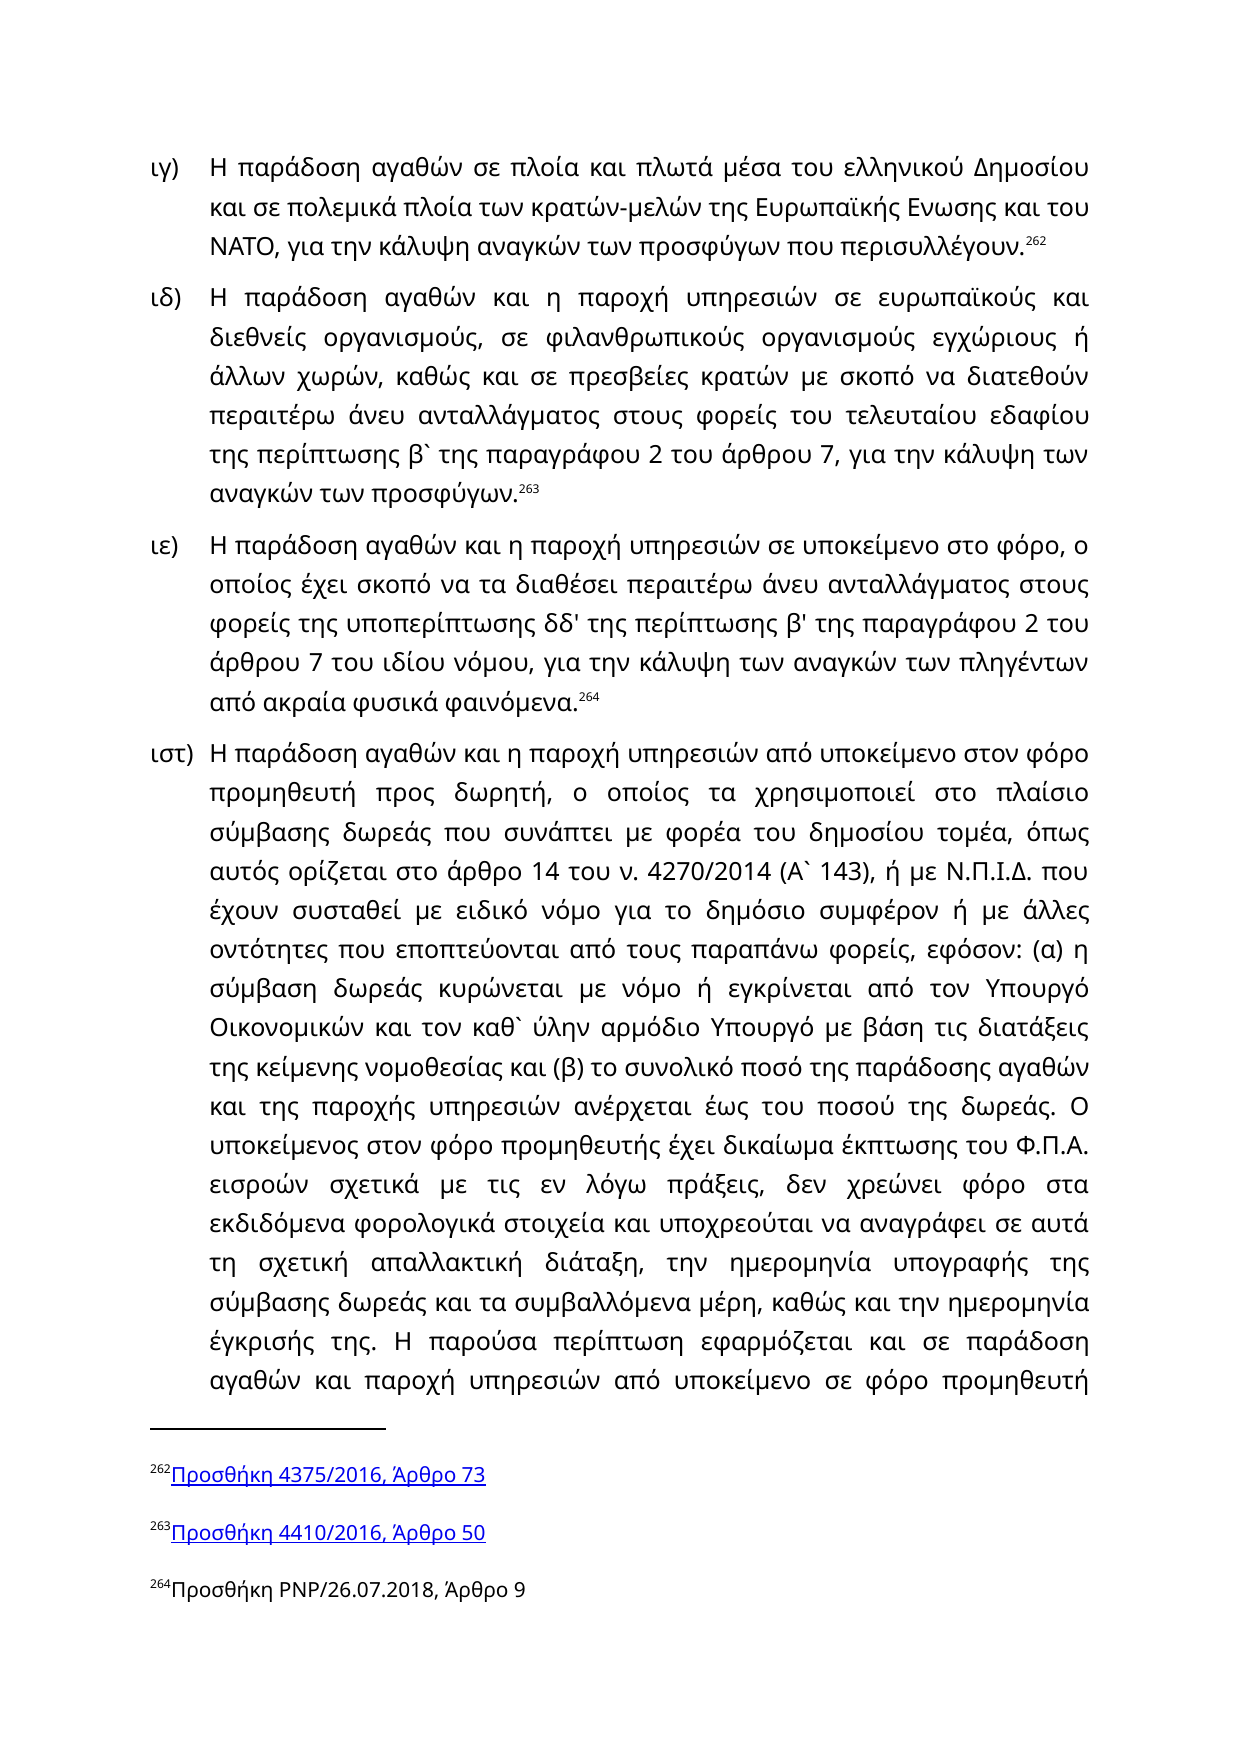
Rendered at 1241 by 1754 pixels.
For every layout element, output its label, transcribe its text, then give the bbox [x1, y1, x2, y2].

list ιστ) Η παράδοση αγαθών και η παροχή υπηρεσιών από υποκείμενο στον φόρο προμηθευτή προς δωρητή, ο οποίος τα χρησιμοποιεί στο πλαίσιο σύμβασης δωρεάς που συνάπτει με φορέα του δημοσίου τομέα, όπως αυτός ορίζεται στο άρθρο 14 του ν. 4270/2014 (Α` 143), ή με Ν.Π.Ι.Δ. που έχουν συσταθεί με ειδικό νόμο για το δημόσιο συμφέρον ή με άλλες οντότητες που εποπτεύονται από τους παραπάνω φορείς, εφόσον: (α) η σύμβαση δωρεάς κυρώνεται με νόμο ή εγκρίνεται από τον Υπουργό Οικονομικών και τον καθ` ύλην αρμόδιο Υπουργό με βάση τις διατάξεις της κείμενης νομοθεσίας και (β) το συνολικό ποσό της παράδοσης αγαθών και της παροχής υπηρεσιών ανέρχεται έως του ποσού της δωρεάς. Ο υποκείμενος στον φόρο προμηθευτής έχει δικαίωμα έκπτωσης του Φ.Π.Α. εισροών σχετικά με τις εν λόγω πράξεις, δεν χρεώνει φόρο στα εκδιδόμενα φορολογικά στοιχεία και υποχρεούται να αναγράφει σε αυτά τη σχετική απαλλακτική διάταξη, την ημερομηνία υπογραφής της σύμβασης δωρεάς και τα συμβαλλόμενα μέρη, καθώς και την ημερομηνία έγκρισής της. Η παρούσα περίπτωση εφαρμόζεται και σε παράδοση αγαθών και παροχή υπηρεσιών από υποκείμενο σε φόρο προμηθευτή [150, 736, 1090, 1397]
text Προσθήκη 4410/2016, Άρθρο 50 [150, 1518, 1090, 1546]
list ιδ) Η παράδοση αγαθών και η παροχή υπηρεσιών σε ευρωπαϊκούς και διεθνείς οργανισμούς, σε φιλανθρωπικούς οργανισμούς εγχώριους ή άλλων χωρών, καθώς και σε πρεσβείες κρατών με σκοπό να διατεθούν περαιτέρω άνευ ανταλλάγματος στους φορείς του τελευταίου εδαφίου της περίπτωσης β` της παραγράφου 2 του άρθρου 7, για την κάλυψη των αναγκών των προσφύγων. [150, 280, 1090, 510]
list ιγ) Η παράδοση αγαθών σε πλοία και πλωτά μέσα του ελληνικού Δημοσίου και σε πολεμικά πλοία των κρατών-μελών της Ευρωπαϊκής Ενωσης και του ΝΑΤΟ, για την κάλυψη αναγκών των προσφύγων που περισυλλέγουν. [150, 150, 1090, 262]
text Προσθήκη PNP/26.07.2018, Άρθρο 9 [150, 1576, 1090, 1604]
text Προσθήκη 4375/2016, Άρθρο 73 [150, 1460, 1090, 1489]
list ιε) Η παράδοση αγαθών και η παροχή υπηρεσιών σε υποκείμενο στο φόρο, ο οποίος έχει σκοπό να τα διαθέσει περαιτέρω άνευ ανταλλάγματος στους φορείς της υποπερίπτωσης δδ' της περίπτωσης β' της παραγράφου 2 του άρθρου 7 του ιδίου νόμου, για την κάλυψη των αναγκών των πληγέντων από ακραία φυσικά φαινόμενα. [150, 527, 1090, 718]
